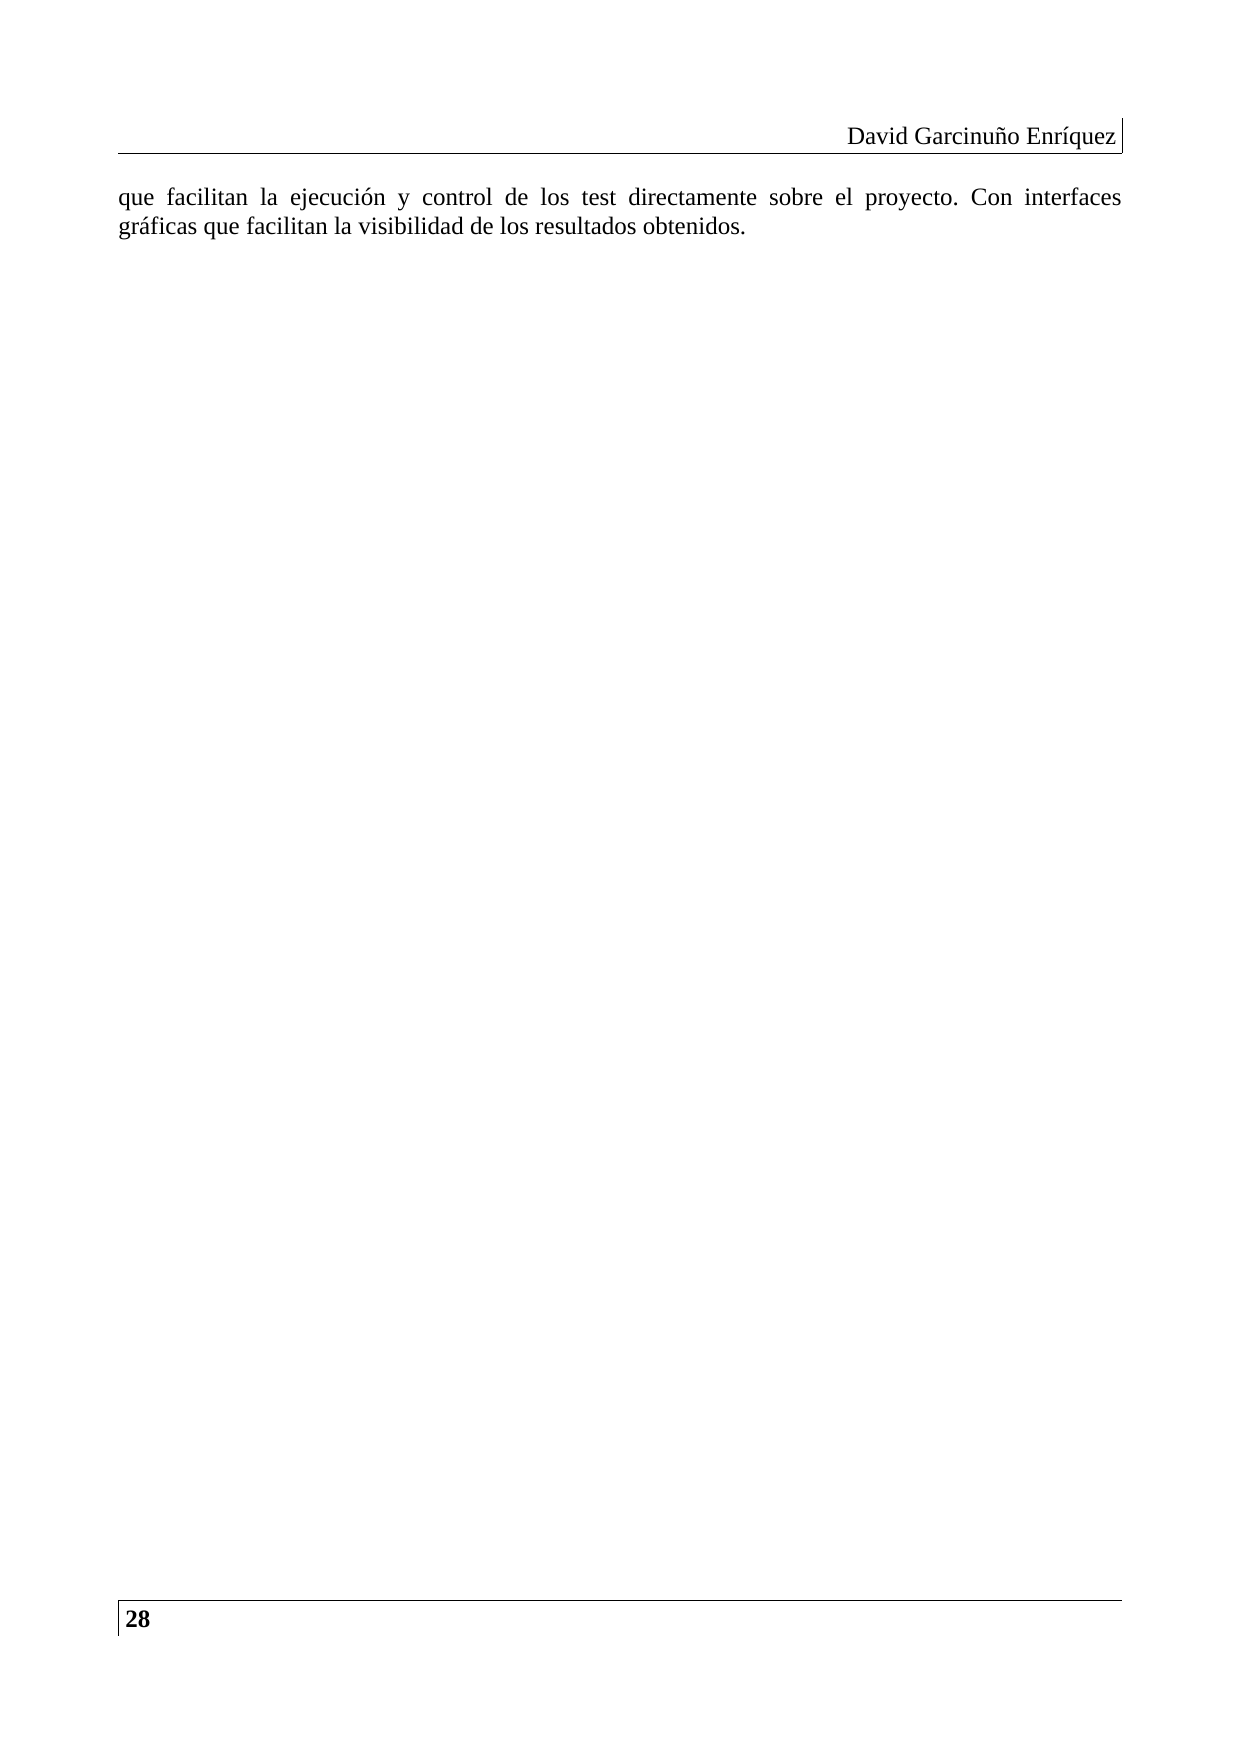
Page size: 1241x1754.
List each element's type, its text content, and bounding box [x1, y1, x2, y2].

text que facilitan la ejecución y control de los test directamente sobre el proyecto. Con interfaces gráficas que facilitan la visibilidad de los resultados obtenidos. [118, 182, 1122, 240]
